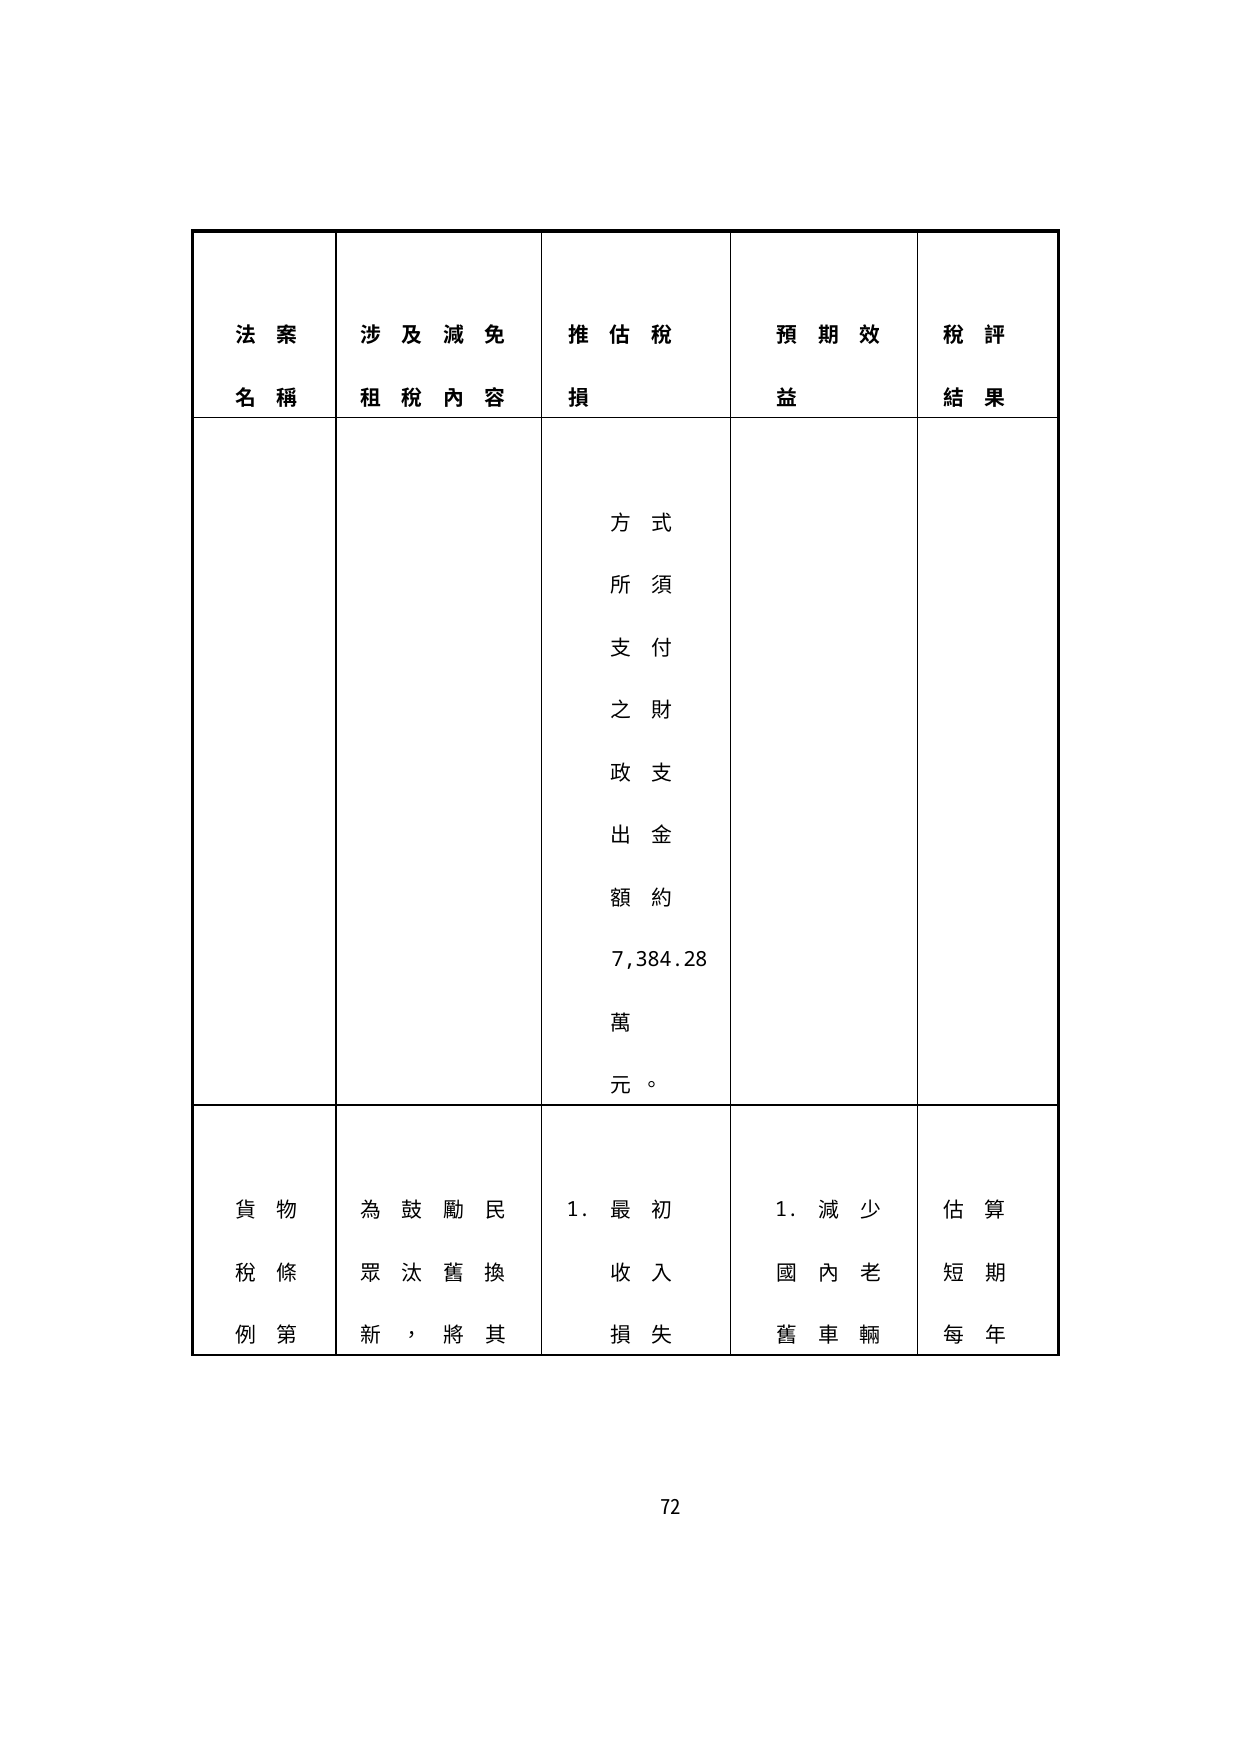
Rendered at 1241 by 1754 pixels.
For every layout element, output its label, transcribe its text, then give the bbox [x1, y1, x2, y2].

table_cell [731, 418, 917, 1104]
table_header 涉及減免租稅內容 [337, 233, 541, 417]
table_cell [337, 418, 541, 1104]
table_header 法案名稱 [194, 233, 335, 417]
table_cell [194, 418, 335, 1104]
table_cell 估算短期每年 [918, 1106, 1057, 1354]
table_cell 貨物稅條例第 [194, 1106, 335, 1354]
table_header 推估稅損 [542, 233, 730, 417]
table_header 預期效益 [731, 233, 917, 417]
table_cell [918, 418, 1057, 1104]
table_cell 為鼓勵民眾汰舊換新，將其 [337, 1106, 541, 1354]
table_cell 1.最初收入損失 [542, 1106, 730, 1354]
table_header 稅評結果 [918, 233, 1057, 417]
table_cell 1.減少國內老舊車輛 [731, 1106, 917, 1354]
table_cell 方式所須支付之財政支出金額約7,384.28萬元。 [542, 418, 730, 1104]
